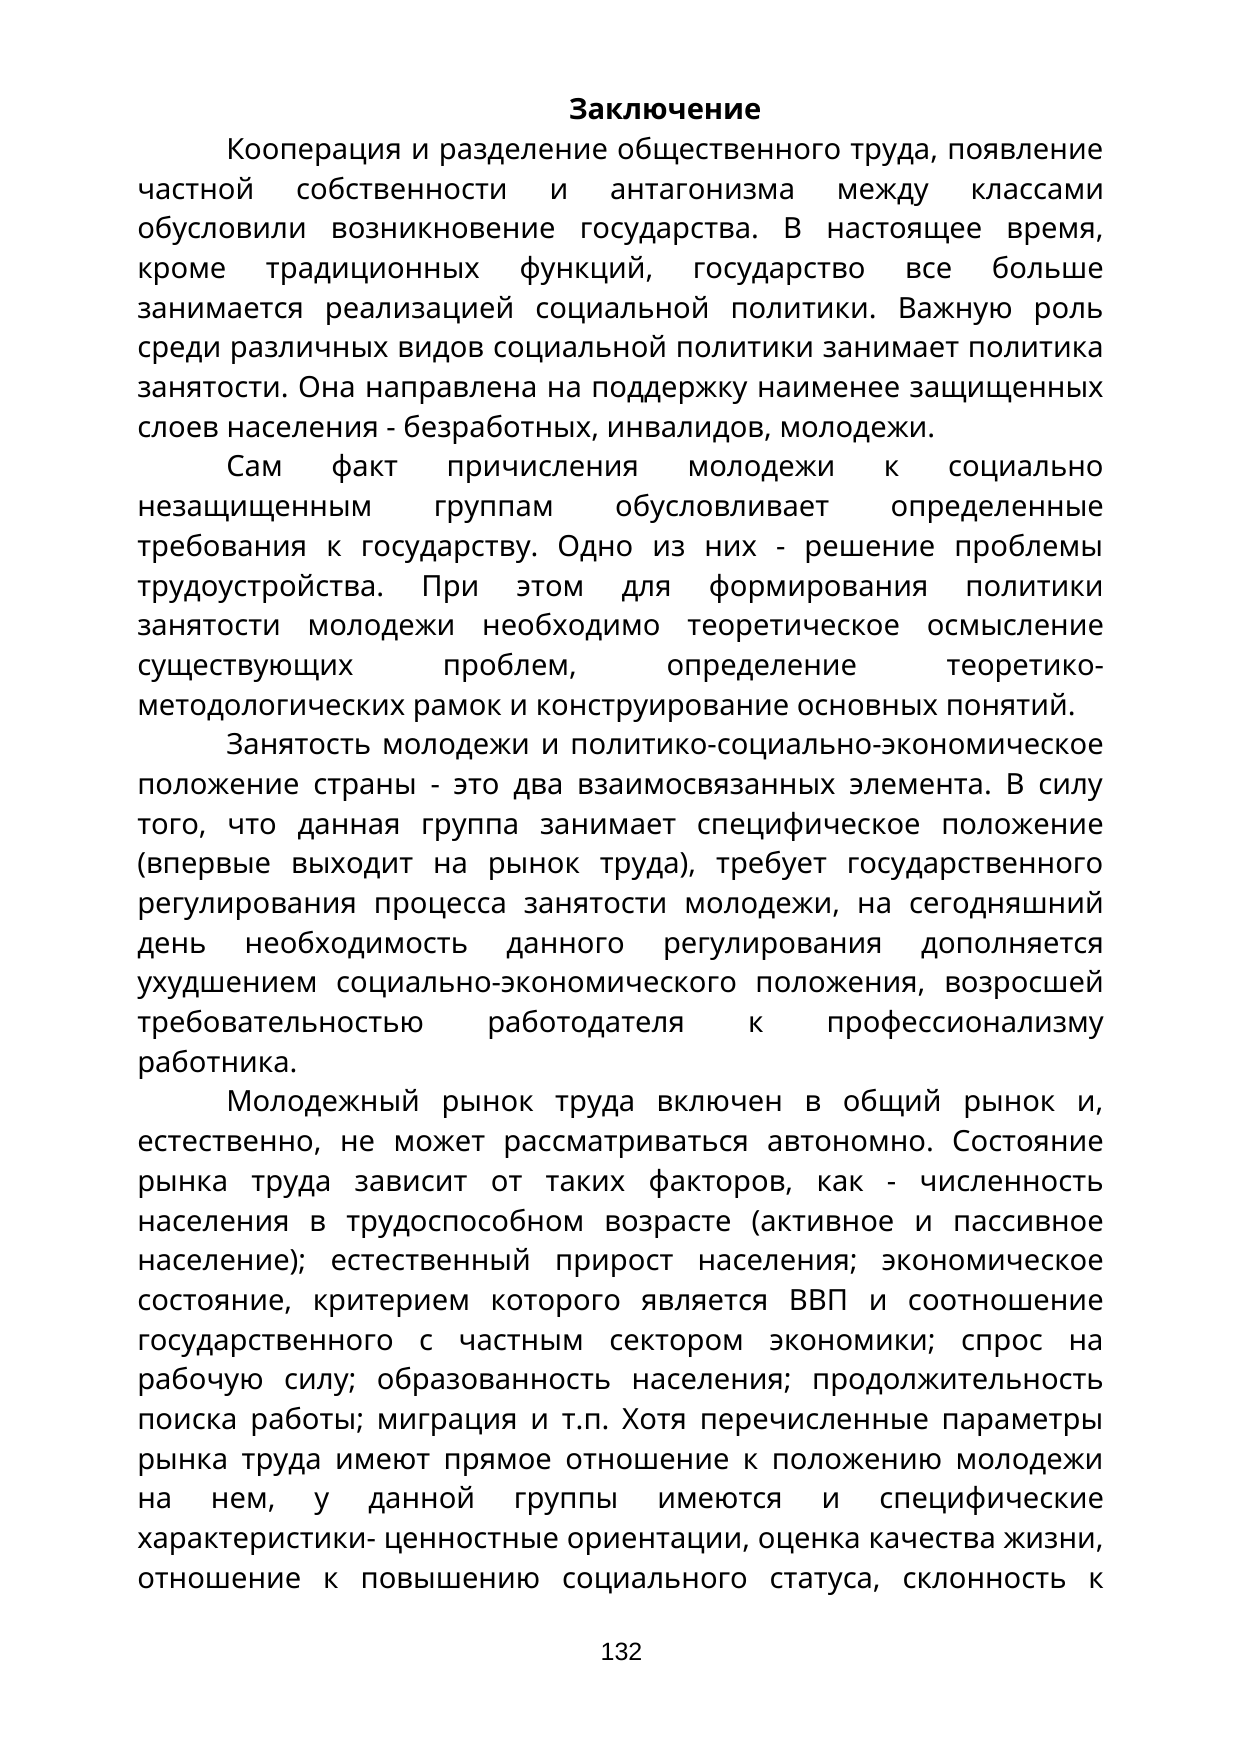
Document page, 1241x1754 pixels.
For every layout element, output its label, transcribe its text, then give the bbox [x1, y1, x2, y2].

text Занятость молодежи и политико-социально-экономическое положение страны - это два взаимосвязанных элемента. В силу того, что данная группа занимает специфическое положение (впервые выходит на рынок труда), требует государственного регулирования процесса занятости молодежи, на сегодняшний день необходимость данного регулирования дополняется ухудшением социально-экономического положения, возросшей требовательностью работодателя к профессионализму работника. [137, 723, 1104, 1081]
text Сам факт причисления молодежи к социально незащищенным группам обусловливает определенные требования к государству. Одно из них - решение проблемы трудоустройства. При этом для формирования политики занятости молодежи необходимо теоретическое осмысление существующих проблем, определение теоретико-методологических рамок и конструирование основных понятий. [137, 446, 1104, 723]
text Молодежный рынок труда включен в общий рынок и, естественно, не может рассматриваться автономно. Состояние рынка труда зависит от таких факторов, как - численность населения в трудоспособном возрасте (активное и пассивное население); естественный прирост населения; экономическое состояние, критерием которого является ВВП и соотношение государственного с частным сектором экономики; спрос на рабочую силу; образованность населения; продолжительность поиска работы; миграция и т.п. Хотя перечисленные параметры рынка труда имеют прямое отношение к положению молодежи на нем, у данной группы имеются и специфические характеристики- ценностные ориентации, оценка качества жизни, отношение к повышению социального статуса, склонность к [137, 1081, 1104, 1597]
text Кооперация и разделение общественного труда, появление частной собственности и антагонизма между классами обусловили возникновение государства. В настоящее время, кроме традиционных функций, государство все больше занимается реализацией социальной политики. Важную роль среди различных видов социальной политики занимает политика занятости. Она направлена на поддержку наименее защищенных слоев населения - безработных, инвалидов, молодежи. [137, 128, 1104, 446]
text Заключение [137, 88, 1104, 128]
